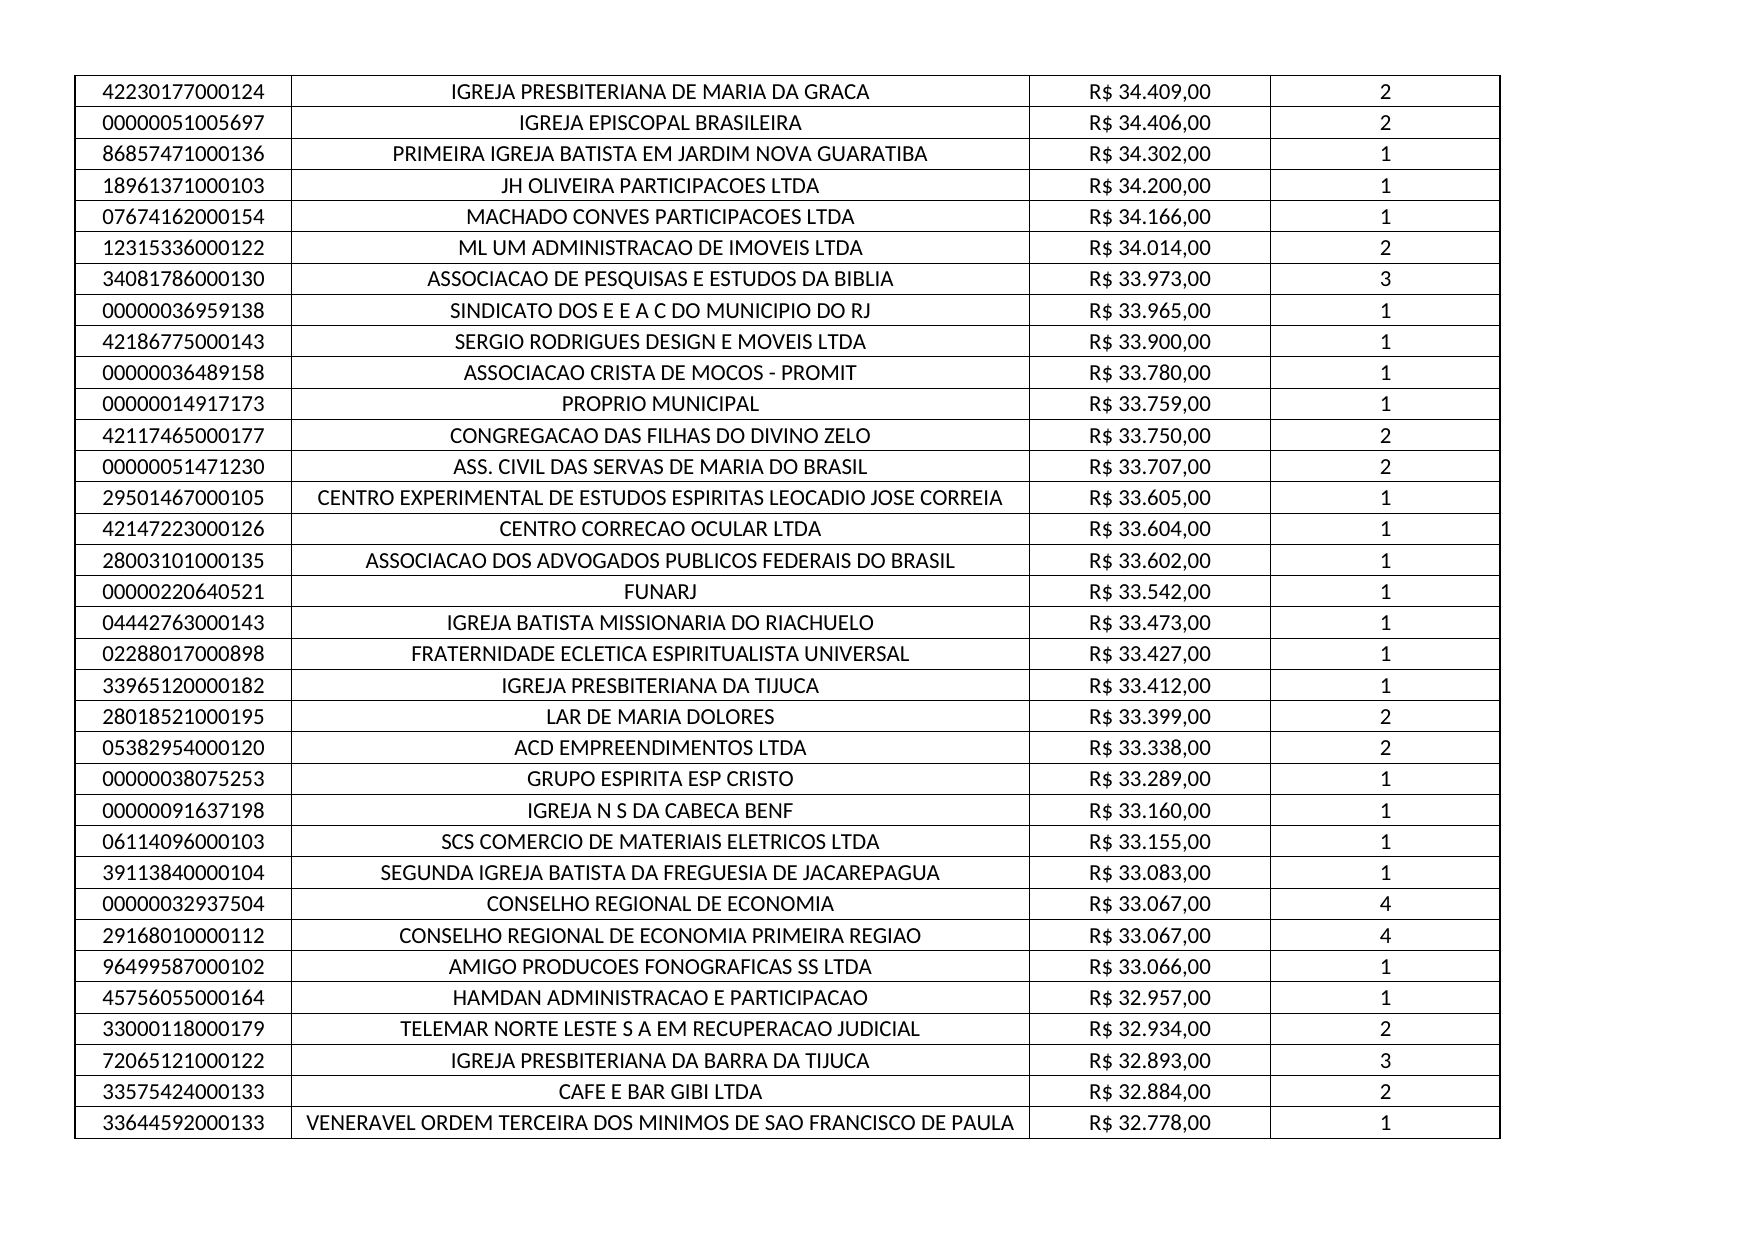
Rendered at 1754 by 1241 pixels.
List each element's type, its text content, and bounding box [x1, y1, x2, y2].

table_cell R$ 33.473,00 [1030, 607, 1270, 637]
table_cell ACD EMPREENDIMENTOS LTDA [292, 732, 1029, 762]
table_cell 1 [1271, 1107, 1499, 1137]
table_cell VENERAVEL ORDEM TERCEIRA DOS MINIMOS DE SAO FRANCISCO DE PAULA [292, 1107, 1029, 1137]
table_cell SINDICATO DOS E E A C DO MUNICIPIO DO RJ [292, 295, 1029, 325]
table_cell 29168010000112 [76, 920, 291, 950]
table_cell 33575424000133 [76, 1076, 291, 1106]
table_cell 1 [1271, 764, 1499, 794]
table_cell TELEMAR NORTE LESTE S A EM RECUPERACAO JUDICIAL [292, 1014, 1029, 1044]
table_cell 33965120000182 [76, 670, 291, 700]
table_cell CONGREGACAO DAS FILHAS DO DIVINO ZELO [292, 420, 1029, 450]
table_cell ASSOCIACAO DE PESQUISAS E ESTUDOS DA BIBLIA [292, 264, 1029, 294]
table_cell PRIMEIRA IGREJA BATISTA EM JARDIM NOVA GUARATIBA [292, 139, 1029, 169]
table_cell ASSOCIACAO DOS ADVOGADOS PUBLICOS FEDERAIS DO BRASIL [292, 545, 1029, 575]
table_cell R$ 33.973,00 [1030, 264, 1270, 294]
table_cell JH OLIVEIRA PARTICIPACOES LTDA [292, 170, 1029, 200]
table_cell 1 [1271, 201, 1499, 231]
table_cell IGREJA BATISTA MISSIONARIA DO RIACHUELO [292, 607, 1029, 637]
table_cell AMIGO PRODUCOES FONOGRAFICAS SS LTDA [292, 951, 1029, 981]
table_cell R$ 33.412,00 [1030, 670, 1270, 700]
table_cell MACHADO CONVES PARTICIPACOES LTDA [292, 201, 1029, 231]
table_cell 39113840000104 [76, 857, 291, 887]
table_cell IGREJA PRESBITERIANA DA BARRA DA TIJUCA [292, 1045, 1029, 1075]
table_cell LAR DE MARIA DOLORES [292, 701, 1029, 731]
table_cell CENTRO CORRECAO OCULAR LTDA [292, 514, 1029, 544]
table_cell 29501467000105 [76, 482, 291, 512]
table_cell 3 [1271, 1045, 1499, 1075]
table_cell FUNARJ [292, 576, 1029, 606]
table_cell 33644592000133 [76, 1107, 291, 1137]
table_cell 1 [1271, 389, 1499, 419]
table_cell IGREJA N S DA CABECA BENF [292, 795, 1029, 825]
table_cell 42117465000177 [76, 420, 291, 450]
table_cell 07674162000154 [76, 201, 291, 231]
table_cell 96499587000102 [76, 951, 291, 981]
table_cell R$ 33.605,00 [1030, 482, 1270, 512]
table_cell 1 [1271, 326, 1499, 356]
table_cell 1 [1271, 482, 1499, 512]
table_cell 1 [1271, 576, 1499, 606]
table_cell 2 [1271, 1076, 1499, 1106]
table_cell 2 [1271, 701, 1499, 731]
table_cell 00000036959138 [76, 295, 291, 325]
table_cell 1 [1271, 982, 1499, 1012]
table_cell ML UM ADMINISTRACAO DE IMOVEIS LTDA [292, 232, 1029, 262]
table_cell R$ 34.014,00 [1030, 232, 1270, 262]
table_cell ASSOCIACAO CRISTA DE MOCOS - PROMIT [292, 357, 1029, 387]
table_cell R$ 34.406,00 [1030, 107, 1270, 137]
table_cell 1 [1271, 826, 1499, 856]
table_cell 86857471000136 [76, 139, 291, 169]
table_cell 1 [1271, 639, 1499, 669]
table_cell R$ 33.542,00 [1030, 576, 1270, 606]
table_cell R$ 33.602,00 [1030, 545, 1270, 575]
table_cell 00000032937504 [76, 889, 291, 919]
table_cell R$ 33.289,00 [1030, 764, 1270, 794]
table_cell 4 [1271, 920, 1499, 950]
table_cell 2 [1271, 420, 1499, 450]
table_cell R$ 33.750,00 [1030, 420, 1270, 450]
table_cell R$ 33.900,00 [1030, 326, 1270, 356]
table_cell R$ 32.884,00 [1030, 1076, 1270, 1106]
table_cell R$ 32.934,00 [1030, 1014, 1270, 1044]
table_cell R$ 33.155,00 [1030, 826, 1270, 856]
table_cell R$ 34.302,00 [1030, 139, 1270, 169]
table_cell 42230177000124 [76, 76, 291, 106]
table_cell IGREJA PRESBITERIANA DE MARIA DA GRACA [292, 76, 1029, 106]
table_cell 18961371000103 [76, 170, 291, 200]
table_cell R$ 32.778,00 [1030, 1107, 1270, 1137]
table_cell R$ 34.200,00 [1030, 170, 1270, 200]
table_cell 05382954000120 [76, 732, 291, 762]
table_cell 04442763000143 [76, 607, 291, 637]
table_cell SERGIO RODRIGUES DESIGN E MOVEIS LTDA [292, 326, 1029, 356]
table_cell R$ 33.604,00 [1030, 514, 1270, 544]
table_cell 1 [1271, 514, 1499, 544]
table_cell 2 [1271, 451, 1499, 481]
table_cell 34081786000130 [76, 264, 291, 294]
table_cell 42186775000143 [76, 326, 291, 356]
table_cell 00000036489158 [76, 357, 291, 387]
table_cell 72065121000122 [76, 1045, 291, 1075]
table_cell 2 [1271, 232, 1499, 262]
table_cell 3 [1271, 264, 1499, 294]
table_cell 1 [1271, 951, 1499, 981]
table_cell IGREJA EPISCOPAL BRASILEIRA [292, 107, 1029, 137]
table_cell HAMDAN ADMINISTRACAO E PARTICIPACAO [292, 982, 1029, 1012]
table_cell 1 [1271, 357, 1499, 387]
table_cell 1 [1271, 795, 1499, 825]
table_cell 2 [1271, 732, 1499, 762]
table_cell FRATERNIDADE ECLETICA ESPIRITUALISTA UNIVERSAL [292, 639, 1029, 669]
table_cell R$ 33.067,00 [1030, 889, 1270, 919]
table_cell 1 [1271, 857, 1499, 887]
table_cell 06114096000103 [76, 826, 291, 856]
table_cell 00000051005697 [76, 107, 291, 137]
table_cell ASS. CIVIL DAS SERVAS DE MARIA DO BRASIL [292, 451, 1029, 481]
table_cell R$ 33.338,00 [1030, 732, 1270, 762]
table_cell R$ 32.893,00 [1030, 1045, 1270, 1075]
table_cell R$ 34.409,00 [1030, 76, 1270, 106]
table_cell CONSELHO REGIONAL DE ECONOMIA [292, 889, 1029, 919]
table_cell 2 [1271, 107, 1499, 137]
table_cell R$ 33.067,00 [1030, 920, 1270, 950]
table_cell CAFE E BAR GIBI LTDA [292, 1076, 1029, 1106]
table_cell 00000091637198 [76, 795, 291, 825]
table_cell 1 [1271, 170, 1499, 200]
table_cell 4 [1271, 889, 1499, 919]
table_cell IGREJA PRESBITERIANA DA TIJUCA [292, 670, 1029, 700]
table_cell R$ 33.066,00 [1030, 951, 1270, 981]
table_cell R$ 33.160,00 [1030, 795, 1270, 825]
table_cell R$ 33.427,00 [1030, 639, 1270, 669]
table_cell 28018521000195 [76, 701, 291, 731]
table_cell R$ 33.083,00 [1030, 857, 1270, 887]
table_cell 02288017000898 [76, 639, 291, 669]
table_cell 2 [1271, 76, 1499, 106]
table_cell R$ 33.399,00 [1030, 701, 1270, 731]
table_cell 00000051471230 [76, 451, 291, 481]
table_cell 12315336000122 [76, 232, 291, 262]
table_cell PROPRIO MUNICIPAL [292, 389, 1029, 419]
table_cell R$ 33.707,00 [1030, 451, 1270, 481]
table_cell 00000014917173 [76, 389, 291, 419]
table_cell CONSELHO REGIONAL DE ECONOMIA PRIMEIRA REGIAO [292, 920, 1029, 950]
table_cell SCS COMERCIO DE MATERIAIS ELETRICOS LTDA [292, 826, 1029, 856]
table_cell 33000118000179 [76, 1014, 291, 1044]
table_cell R$ 33.759,00 [1030, 389, 1270, 419]
table_cell 2 [1271, 1014, 1499, 1044]
table_cell 28003101000135 [76, 545, 291, 575]
table_cell R$ 32.957,00 [1030, 982, 1270, 1012]
table_cell 00000220640521 [76, 576, 291, 606]
table_cell 1 [1271, 295, 1499, 325]
table_cell 1 [1271, 607, 1499, 637]
table_cell 45756055000164 [76, 982, 291, 1012]
table_cell GRUPO ESPIRITA ESP CRISTO [292, 764, 1029, 794]
table_cell R$ 34.166,00 [1030, 201, 1270, 231]
table_cell R$ 33.780,00 [1030, 357, 1270, 387]
table_cell 1 [1271, 545, 1499, 575]
table_cell 42147223000126 [76, 514, 291, 544]
table_cell CENTRO EXPERIMENTAL DE ESTUDOS ESPIRITAS LEOCADIO JOSE CORREIA [292, 482, 1029, 512]
table_cell SEGUNDA IGREJA BATISTA DA FREGUESIA DE JACAREPAGUA [292, 857, 1029, 887]
table_cell 00000038075253 [76, 764, 291, 794]
table_cell R$ 33.965,00 [1030, 295, 1270, 325]
table_cell 1 [1271, 139, 1499, 169]
table_cell 1 [1271, 670, 1499, 700]
